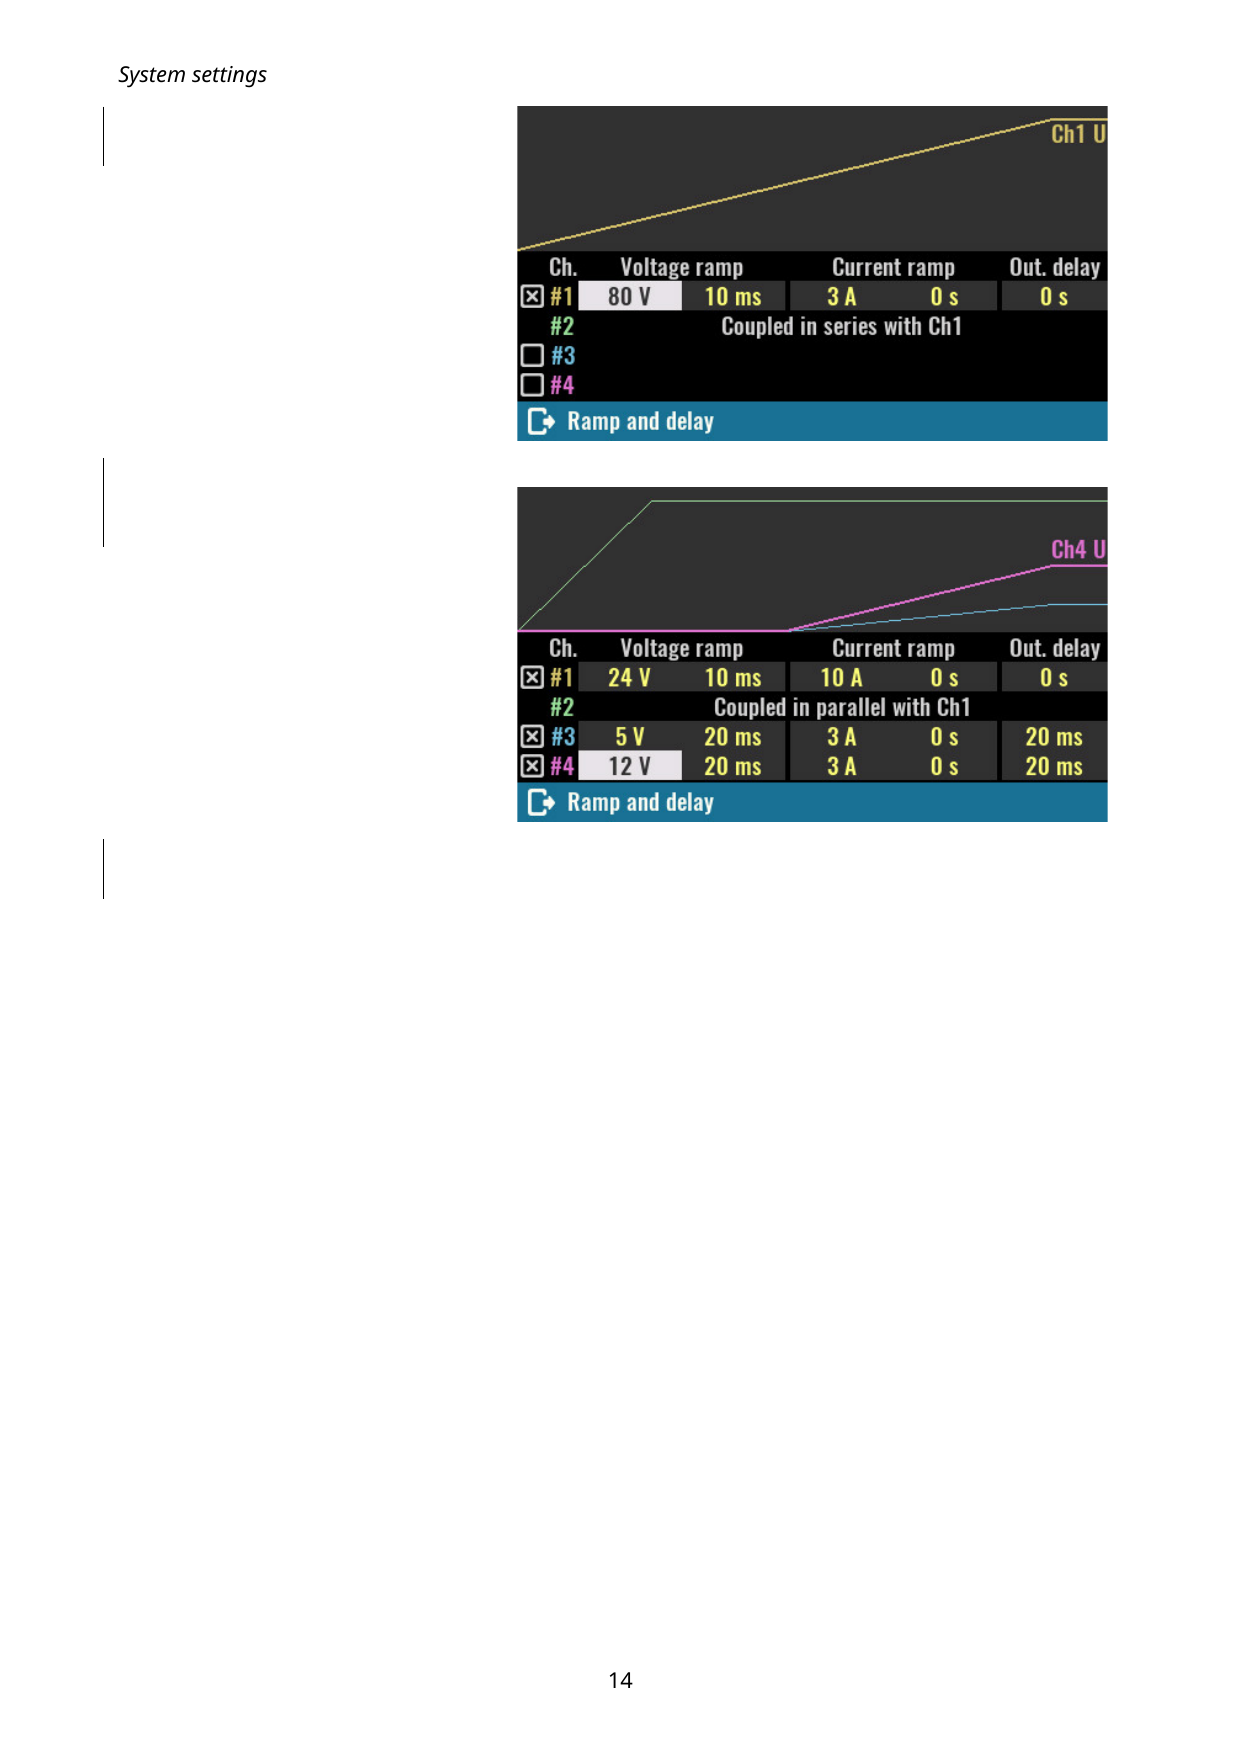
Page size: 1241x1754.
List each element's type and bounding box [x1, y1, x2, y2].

table_header [118, 107, 502, 458]
picture [517, 106, 1108, 441]
table_header [118, 488, 502, 839]
table_header [502, 488, 1123, 839]
table_header [502, 107, 1123, 458]
picture [517, 487, 1108, 822]
